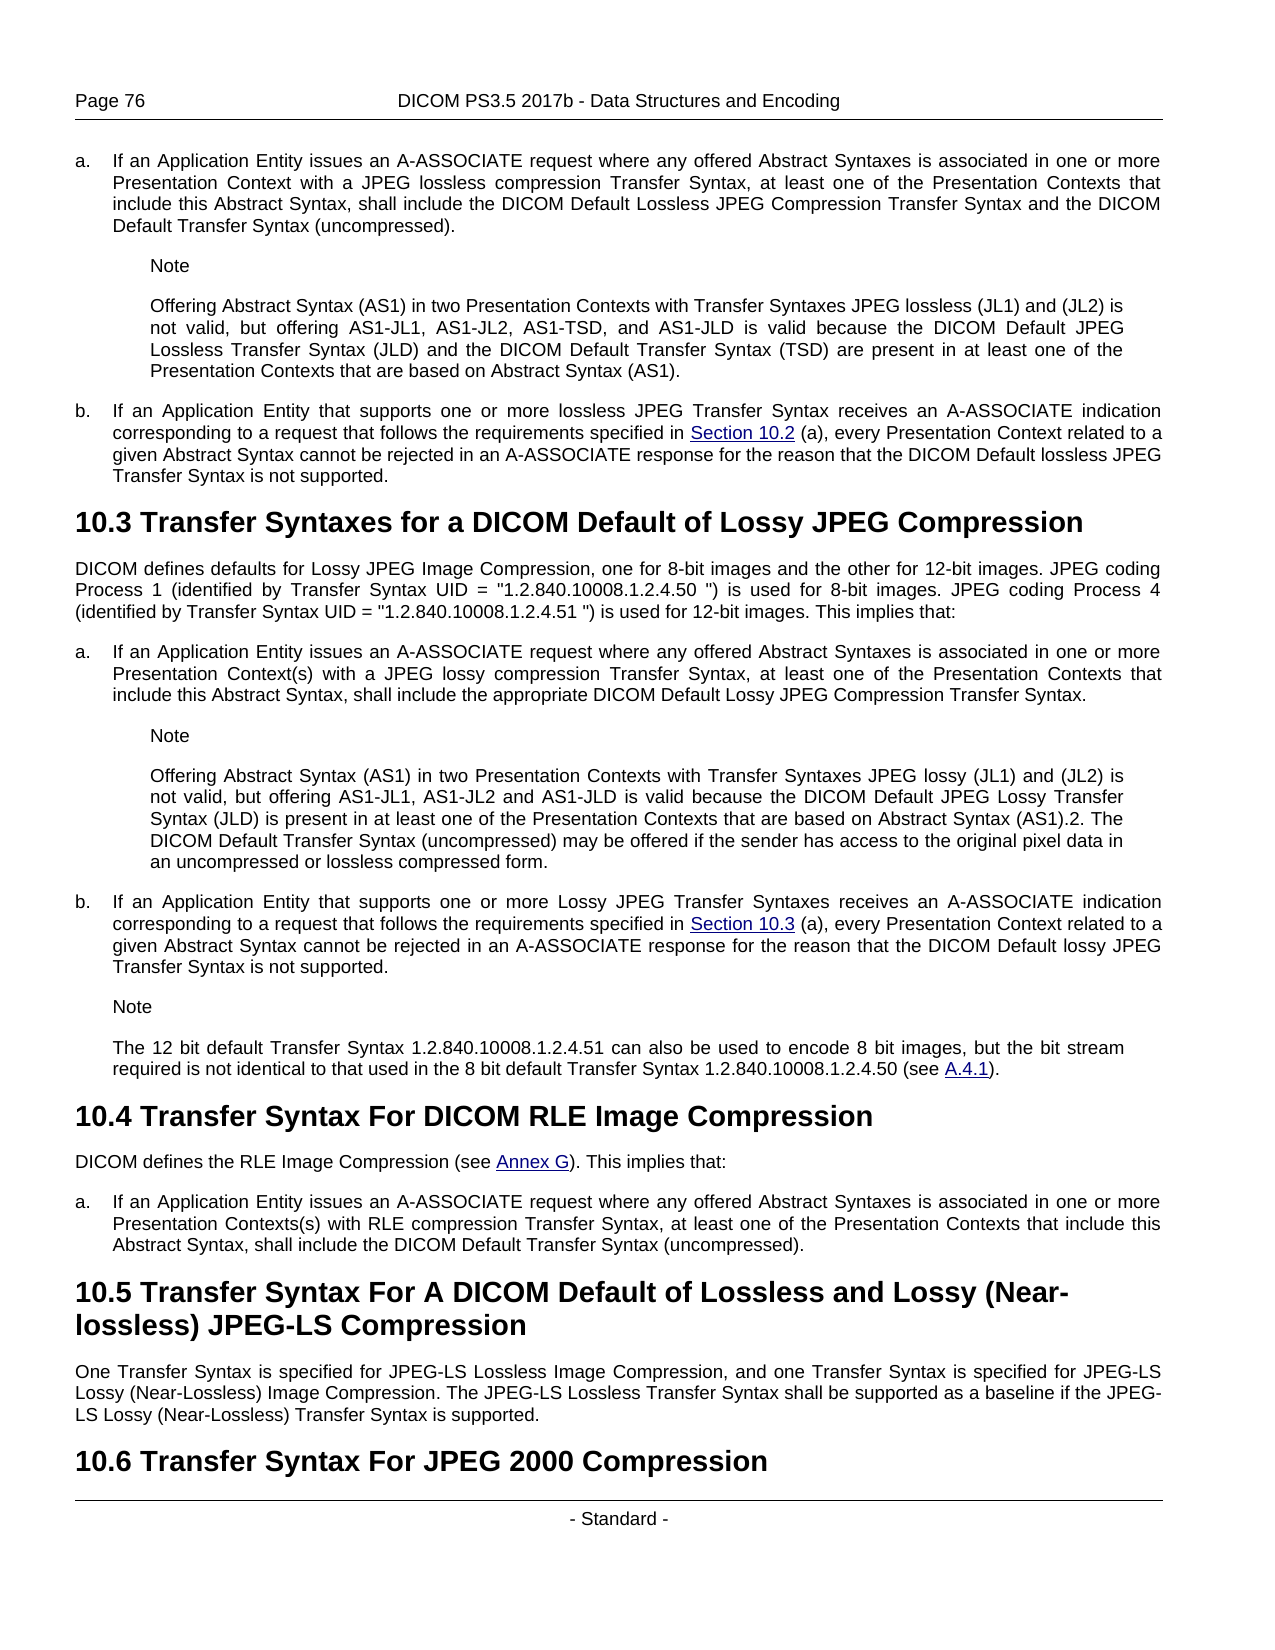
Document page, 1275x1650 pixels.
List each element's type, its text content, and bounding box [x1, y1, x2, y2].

list If an Application Entity that supports one or more lossless JPEG Transfer Syntax receives an A-ASSOCIATE indication corresponding to a request that follows the requirements specified in Section 10.2 (a), every Presentation Context related to a given Abstract Syntax cannot be rejected in an A-ASSOCIATE response for the reason that the DICOM Default lossless JPEG Transfer Syntax is not supported. [75, 400, 1162, 487]
list If an Application Entity issues an A-ASSOCIATE request where any offered Abstract Syntaxes is associated in one or more Presentation Context(s) with a JPEG lossy compression Transfer Syntax, at least one of the Presentation Contexts that include this Abstract Syntax, shall include the appropriate DICOM Default Lossy JPEG Compression Transfer Syntax. [75, 641, 1162, 706]
list Note [112, 255, 1125, 277]
text DICOM defines the RLE Image Compression (see Annex G). This implies that: [75, 1151, 1162, 1172]
list Note [112, 724, 1125, 746]
list If an Application Entity issues an A-ASSOCIATE request where any offered Abstract Syntaxes is associated in one or more Presentation Context with a JPEG lossless compression Transfer Syntax, at least one of the Presentation Contexts that include this Abstract Syntax, shall include the DICOM Default Lossless JPEG Compression Transfer Syntax and the DICOM Default Transfer Syntax (uncompressed). [75, 150, 1162, 236]
text Note [112, 996, 1125, 1018]
list If an Application Entity that supports one or more Lossy JPEG Transfer Syntaxes receives an A-ASSOCIATE indication corresponding to a request that follows the requirements specified in Section 10.3 (a), every Presentation Context related to a given Abstract Syntax cannot be rejected in an A-ASSOCIATE response for the reason that the DICOM Default lossy JPEG Transfer Syntax is not supported. [75, 891, 1162, 978]
list Offering Abstract Syntax (AS1) in two Presentation Contexts with Transfer Syntaxes JPEG lossy (JL1) and (JL2) is not valid, but offering AS1-JL1, AS1-JL2 and AS1-JLD is valid because the DICOM Default JPEG Lossy Transfer Syntax (JLD) is present in at least one of the Presentation Contexts that are based on Abstract Syntax (AS1).2. The DICOM Default Transfer Syntax (uncompressed) may be offered if the sender has access to the original pixel data in an uncompressed or lossless compressed form. [112, 765, 1125, 873]
text 10.6 Transfer Syntax For JPEG 2000 Compression [75, 1444, 1162, 1477]
text One Transfer Syntax is specified for JPEG-LS Lossless Image Compression, and one Transfer Syntax is specified for JPEG-LS Lossy (Near-Lossless) Image Compression. The JPEG-LS Lossless Transfer Syntax shall be supported as a baseline if the JPEG-LS Lossy (Near-Lossless) Transfer Syntax is supported. [75, 1360, 1162, 1425]
text 10.5 Transfer Syntax For A DICOM Default of Lossless and Lossy (Near-lossless) JPEG-LS Compression [75, 1274, 1162, 1342]
text 10.4 Transfer Syntax For DICOM RLE Image Compression [75, 1098, 1162, 1132]
list Offering Abstract Syntax (AS1) in two Presentation Contexts with Transfer Syntaxes JPEG lossless (JL1) and (JL2) is not valid, but offering AS1-JL1, AS1-JL2, AS1-TSD, and AS1-JLD is valid because the DICOM Default JPEG Lossless Transfer Syntax (JLD) and the DICOM Default Transfer Syntax (TSD) are present in at least one of the Presentation Contexts that are based on Abstract Syntax (AS1). [112, 295, 1125, 382]
text The 12 bit default Transfer Syntax 1.2.840.10008.1.2.4.51 can also be used to encode 8 bit images, but the bit stream required is not identical to that used in the 8 bit default Transfer Syntax 1.2.840.10008.1.2.4.50 (see A.4.1). [112, 1037, 1125, 1080]
text 10.3 Transfer Syntaxes for a DICOM Default of Lossy JPEG Compression [75, 505, 1162, 539]
list If an Application Entity issues an A-ASSOCIATE request where any offered Abstract Syntaxes is associated in one or more Presentation Contexts(s) with RLE compression Transfer Syntax, at least one of the Presentation Contexts that include this Abstract Syntax, shall include the DICOM Default Transfer Syntax (uncompressed). [75, 1191, 1162, 1256]
text DICOM defines defaults for Lossy JPEG Image Compression, one for 8-bit images and the other for 12-bit images. JPEG coding Process 1 (identified by Transfer Syntax UID = "1.2.840.10008.1.2.4.50 ") is used for 8-bit images. JPEG coding Process 4 (identified by Transfer Syntax UID = "1.2.840.10008.1.2.4.51 ") is used for 12-bit images. This implies that: [75, 558, 1162, 622]
